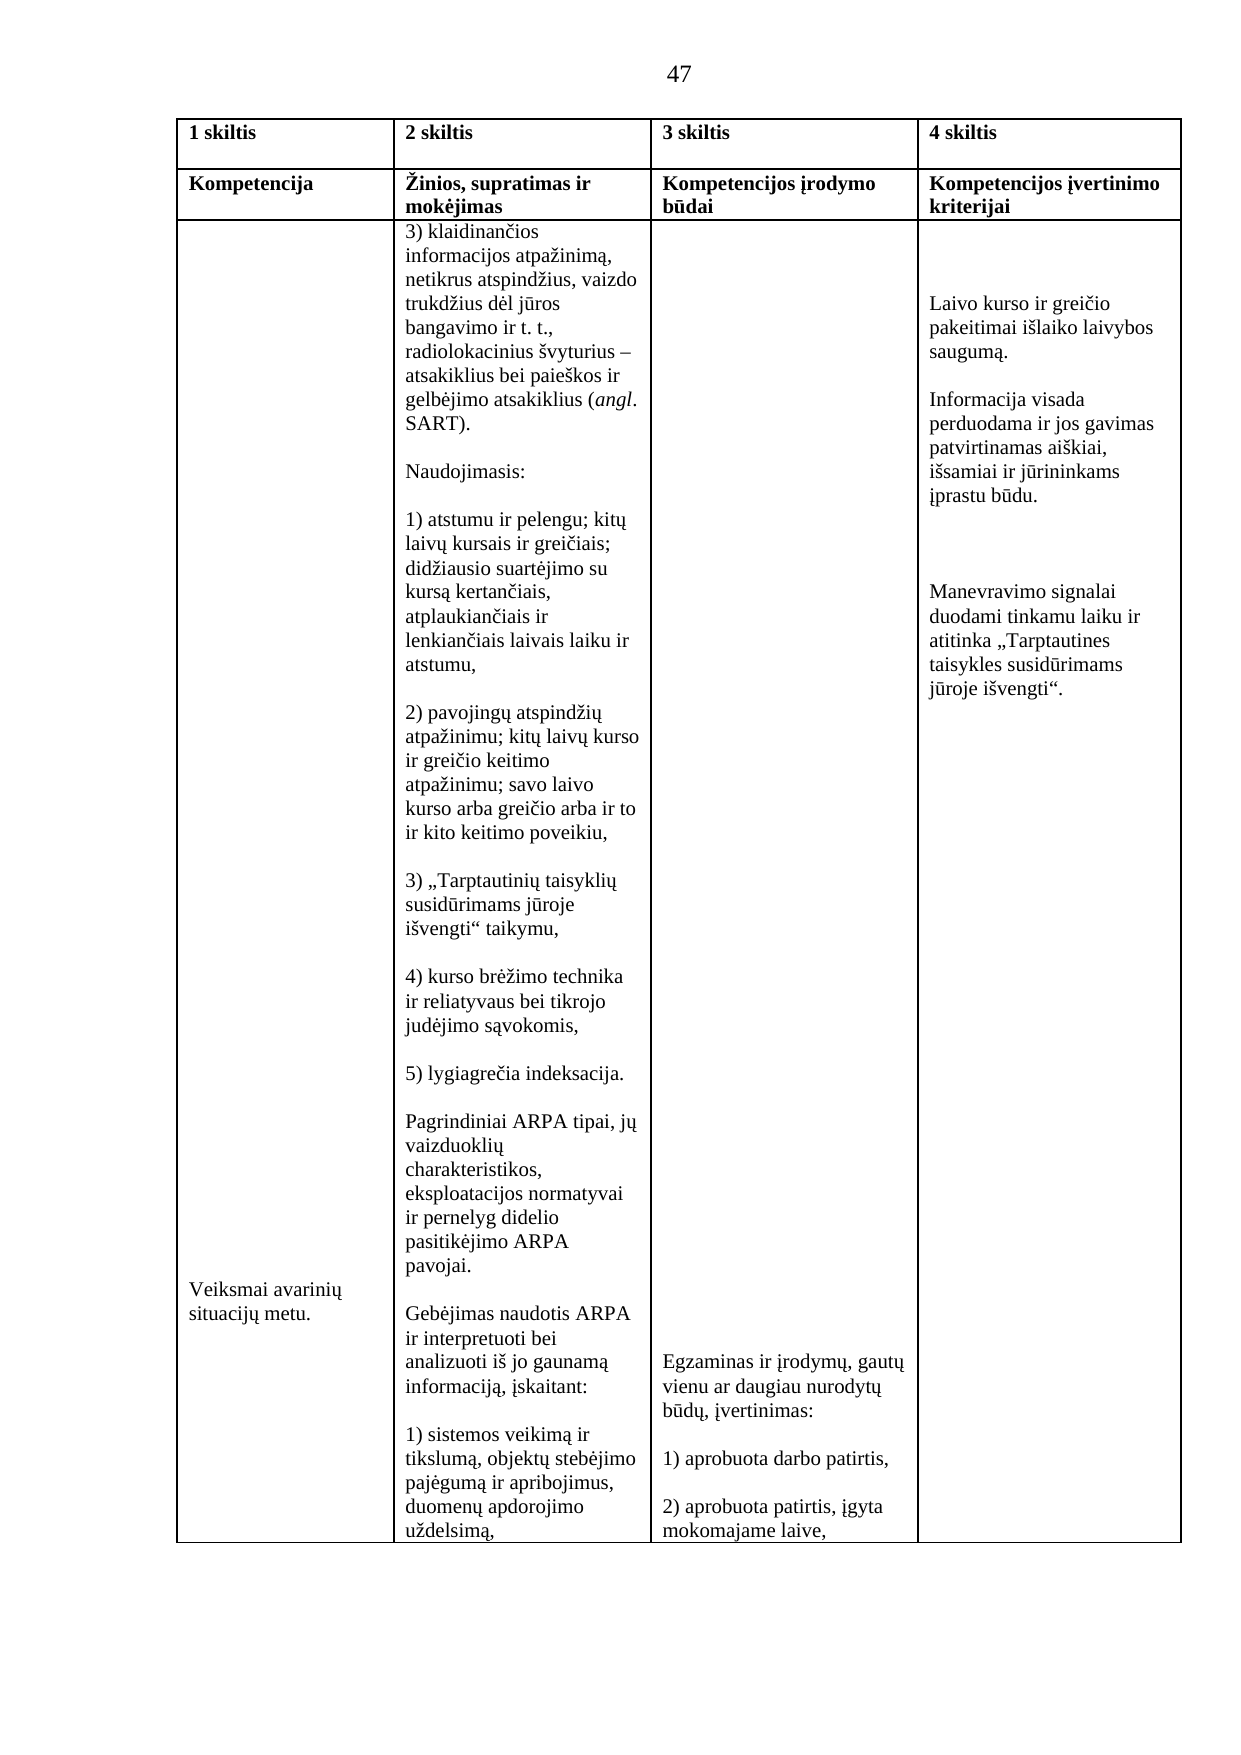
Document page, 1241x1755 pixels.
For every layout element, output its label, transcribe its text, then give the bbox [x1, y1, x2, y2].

table_cell Kompetencija [178, 170, 393, 218]
table_header 3 skiltis [652, 120, 917, 168]
table_cell Kompetencijos įrodymo būdai [652, 170, 917, 218]
table_cell Egzaminas ir įrodymų, gautų vienu ar daugiau nurodytų būdų, įvertinimas: 1) aprobuota darbo patirtis, 2) aprobuota patirtis, įgyta mokomajame laive, [652, 221, 917, 1542]
table_cell Žinios, supratimas ir mokėjimas [395, 170, 650, 218]
table_cell Veiksmai avarinių situacijų metu. [178, 221, 393, 1542]
table_cell Laivo kurso ir greičio pakeitimai išlaiko laivybos saugumą. Informacija visada perduodama ir jos gavimas patvirtinamas aiškiai, išsamiai ir jūrininkams įprastu būdu. Manevravimo signalai duodami tinkamu laiku ir atitinka „Tarptautines taisykles susidūrimams jūroje išvengti“. [919, 221, 1180, 1542]
table_cell 3) klaidinančios informacijos atpažinimą, netikrus atspindžius, vaizdo trukdžius dėl jūros bangavimo ir t. t., radiolokacinius švyturius – atsakiklius bei paieškos ir gelbėjimo atsakiklius (angl. SART). Naudojimasis: 1) atstumu ir pelengu; kitų laivų kursais ir greičiais; didžiausio suartėjimo su kursą kertančiais, atplaukiančiais ir lenkiančiais laivais laiku ir atstumu, 2) pavojingų atspindžių atpažinimu; kitų laivų kurso ir greičio keitimo atpažinimu; savo laivo kurso arba greičio arba ir to ir kito keitimo poveikiu, 3) „Tarptautinių taisyklių susidūrimams jūroje išvengti“ taikymu, 4) kurso brėžimo technika ir reliatyvaus bei tikrojo judėjimo sąvokomis, 5) lygiagrečia indeksacija. Pagrindiniai ARPA tipai, jų vaizduoklių charakteristikos, eksploatacijos normatyvai ir pernelyg didelio pasitikėjimo ARPA pavojai. Gebėjimas naudotis ARPA ir interpretuoti bei analizuoti iš jo gaunamą informaciją, įskaitant: 1) sistemos veikimą ir tikslumą, objektų stebėjimo pajėgumą ir apribojimus, duomenų apdorojimo uždelsimą, [395, 221, 650, 1542]
table_header 2 skiltis [395, 120, 650, 168]
table_header 4 skiltis [919, 120, 1180, 168]
table_cell Kompetencijos įvertinimo kriterijai [919, 170, 1180, 218]
table_header 1 skiltis [178, 120, 393, 168]
